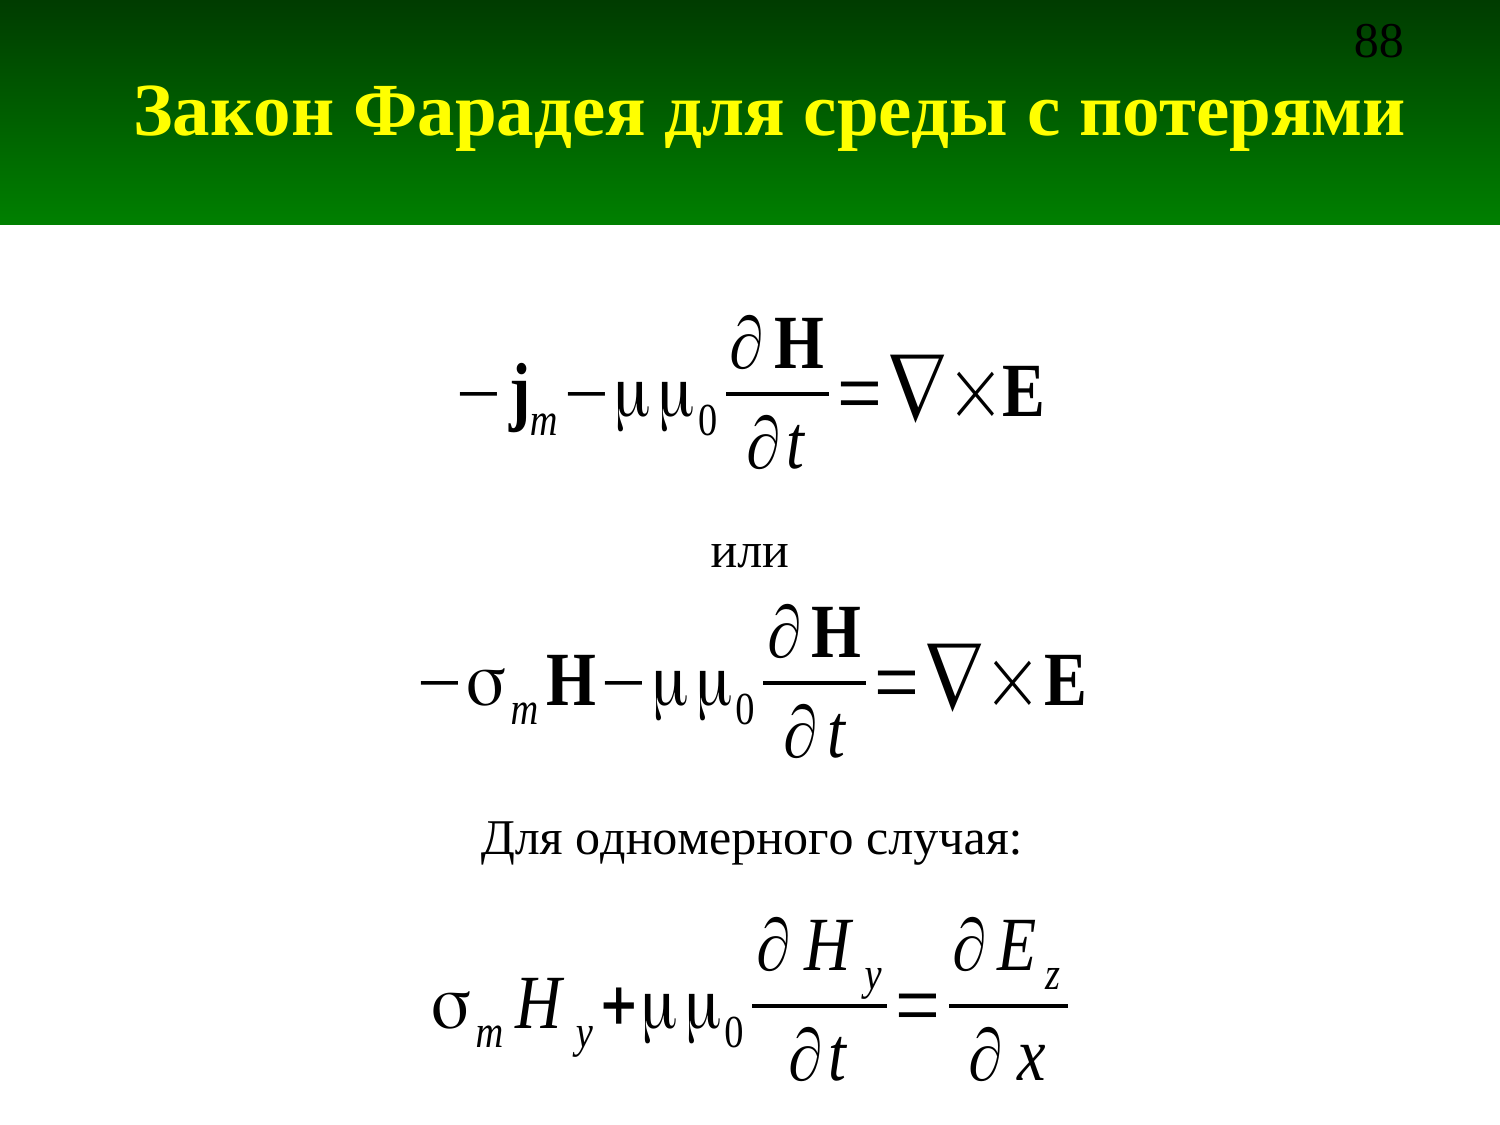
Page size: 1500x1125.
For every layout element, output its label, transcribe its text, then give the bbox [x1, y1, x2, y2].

title Закон Фарадея для среды с потерями [100, 7, 1441, 204]
chart [415, 903, 1085, 1099]
chart [398, 590, 1102, 774]
text_box или [695, 509, 805, 585]
chart [437, 300, 1063, 485]
text_box Для одномерного случая: [466, 797, 1034, 872]
